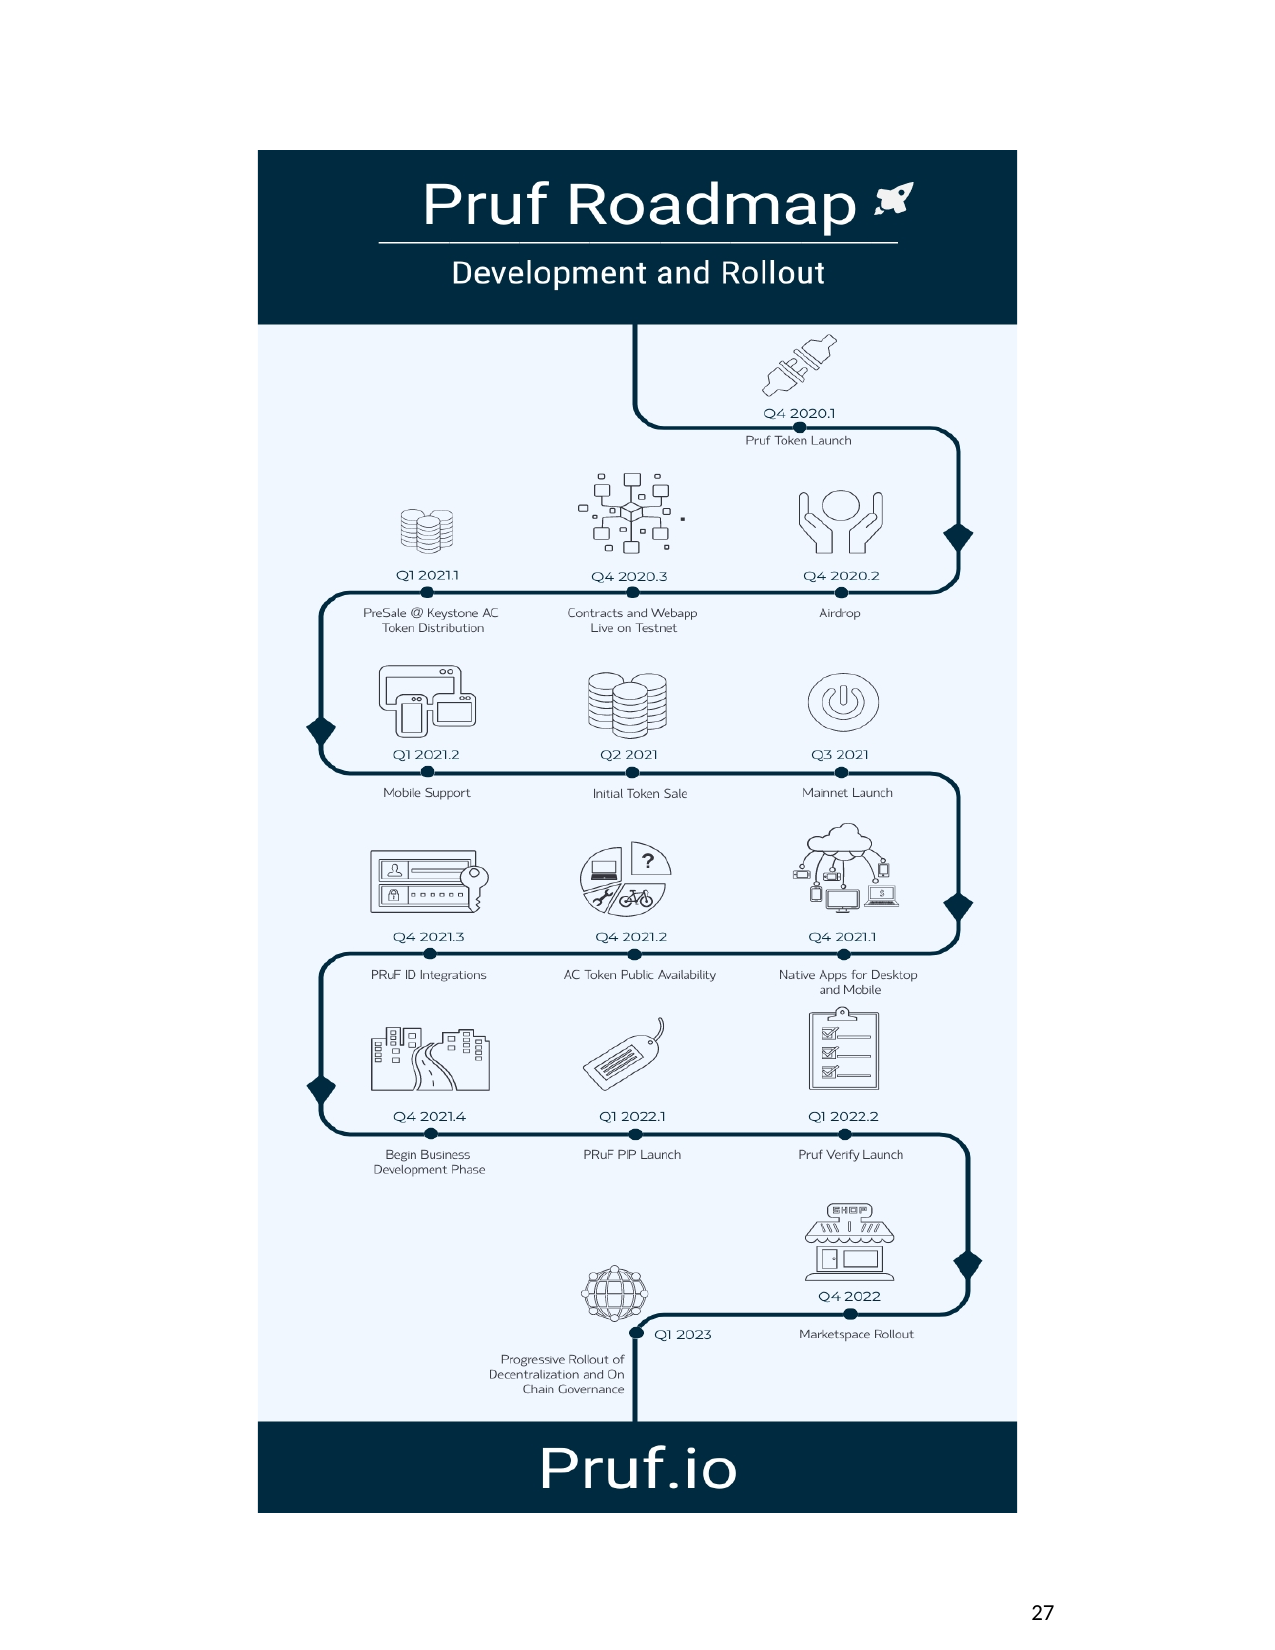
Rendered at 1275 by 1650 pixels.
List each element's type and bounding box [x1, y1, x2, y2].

picture [454, 261, 471, 283]
picture [571, 183, 606, 225]
picture [585, 1458, 603, 1488]
picture [608, 1459, 638, 1489]
picture [650, 194, 680, 225]
picture [727, 193, 779, 225]
picture [824, 194, 855, 235]
picture [620, 267, 634, 283]
picture [554, 267, 569, 291]
picture [798, 267, 813, 283]
picture [644, 1444, 665, 1488]
picture [723, 261, 739, 283]
picture [534, 267, 550, 283]
picture [875, 183, 913, 215]
picture [257, 324, 1018, 1422]
picture [425, 183, 461, 225]
picture [687, 182, 718, 225]
picture [676, 267, 691, 283]
picture [694, 260, 709, 283]
picture [703, 1458, 736, 1490]
picture [815, 263, 824, 283]
picture [770, 260, 774, 283]
picture [543, 1448, 579, 1488]
picture [687, 1459, 695, 1488]
picture [527, 181, 548, 225]
picture [573, 267, 598, 283]
picture [742, 267, 758, 284]
picture [602, 267, 616, 283]
picture [670, 1483, 679, 1488]
picture [779, 267, 794, 284]
picture [509, 267, 523, 284]
picture [658, 267, 671, 283]
picture [492, 193, 520, 225]
picture [785, 194, 816, 225]
picture [469, 194, 486, 225]
picture [610, 194, 644, 224]
picture [474, 267, 505, 284]
picture [637, 263, 646, 283]
